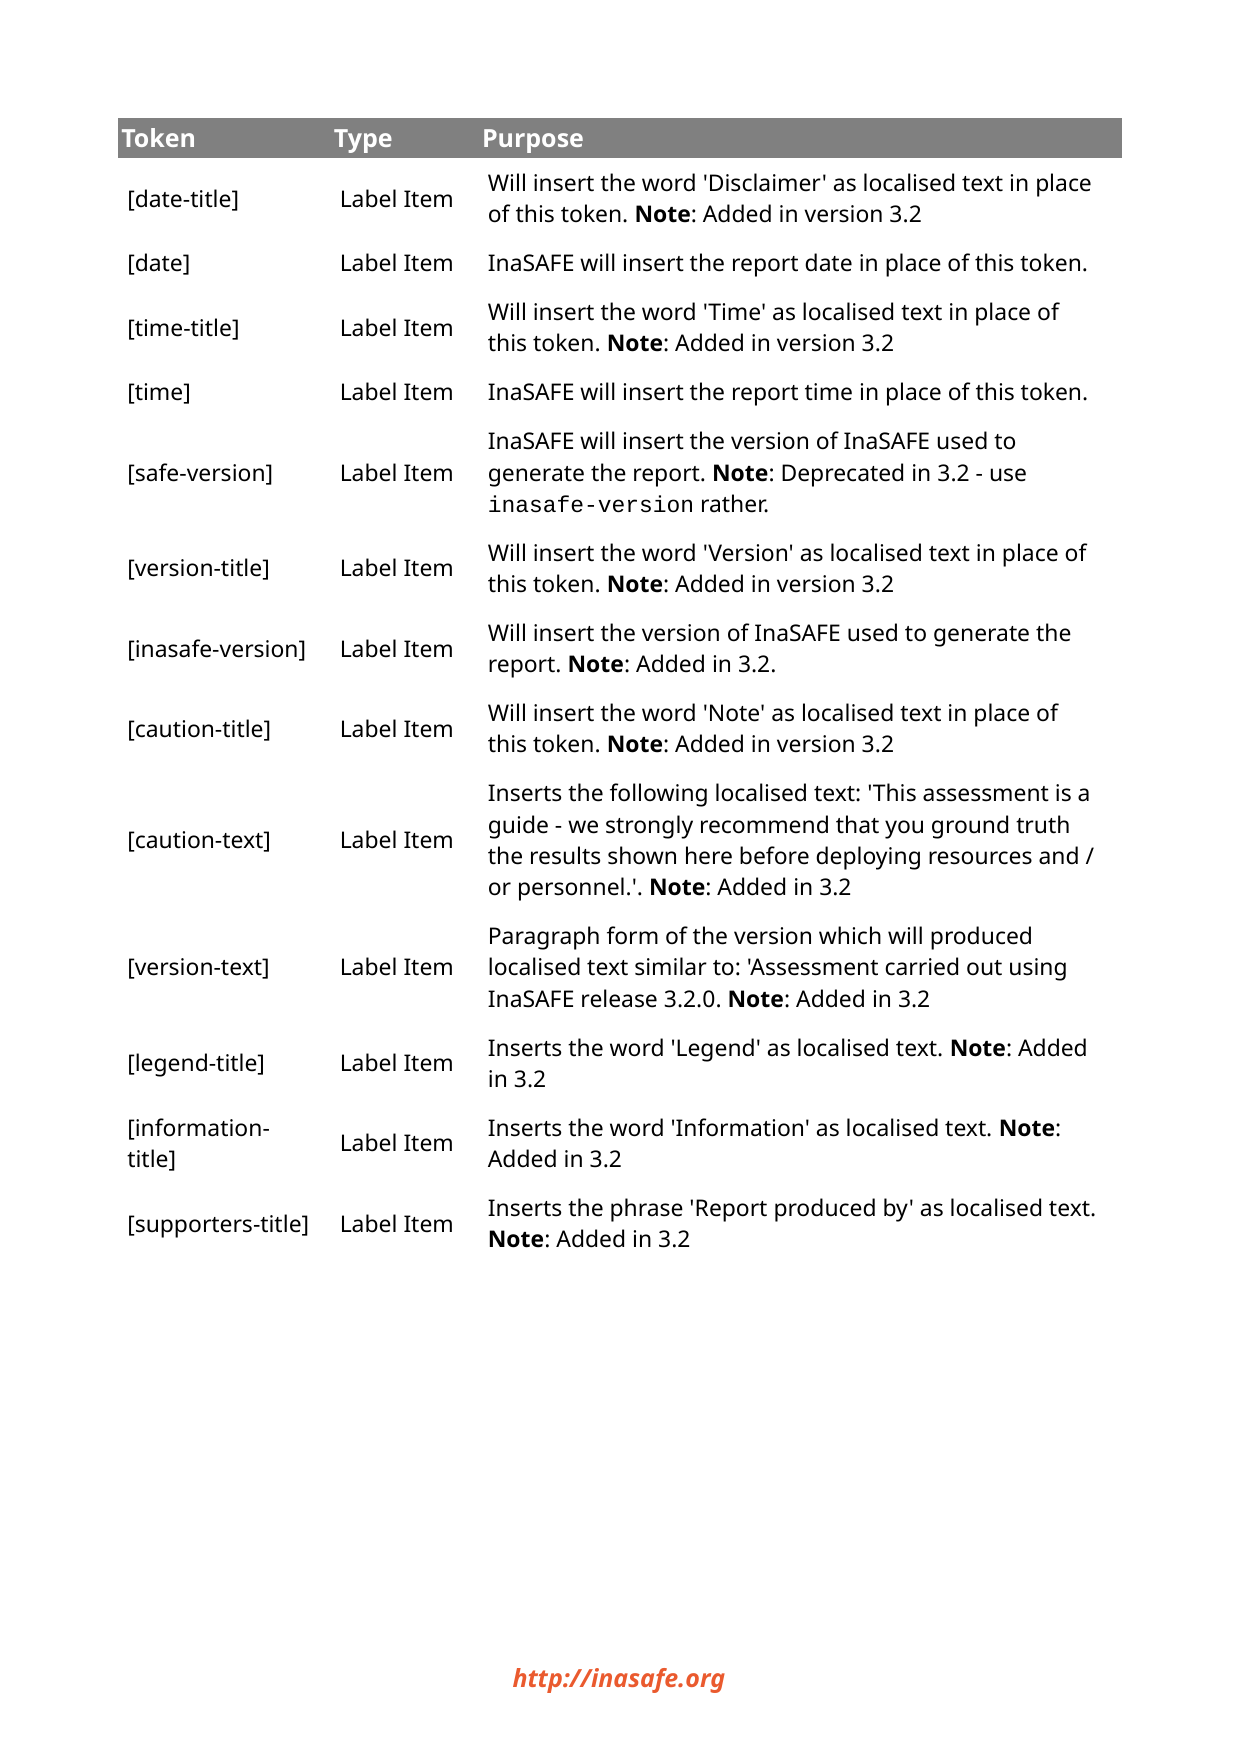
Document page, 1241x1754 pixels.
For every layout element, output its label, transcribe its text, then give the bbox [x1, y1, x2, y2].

table_cell [caution-title] [118, 688, 331, 768]
table_cell [time-title] [118, 287, 331, 367]
table_cell Label Item [331, 688, 479, 768]
table_cell Label Item [331, 158, 479, 238]
table_cell Paragraph form of the version which will produced localised text similar to: 'Assessment carried out using InaSAFE release 3.2.0. Note: Added in 3.2 [479, 911, 1122, 1023]
table_cell [legend-title] [118, 1023, 331, 1103]
table_cell Label Item [331, 416, 479, 528]
table_cell [date] [118, 238, 331, 287]
table_cell InaSAFE will insert the version of InaSAFE used to generate the report. Note: Deprecated in 3.2 - use inasafe-version rather. [479, 416, 1122, 528]
table_cell InaSAFE will insert the report time in place of this token. [479, 368, 1122, 416]
table_cell Will insert the version of InaSAFE used to generate the report. Note: Added in 3.2. [479, 608, 1122, 688]
table_cell InaSAFE will insert the report date in place of this token. [479, 238, 1122, 287]
table_cell [safe-version] [118, 416, 331, 528]
table_cell Inserts the following localised text: 'This assessment is a guide - we strongly recommend that you ground truth the results shown here before deploying resources and / or personnel.'. Note: Added in 3.2 [479, 769, 1122, 911]
table_cell Label Item [331, 238, 479, 287]
table_cell Inserts the phrase 'Report produced by' as localised text. Note: Added in 3.2 [479, 1183, 1122, 1263]
table_cell Will insert the word 'Version' as localised text in place of this token. Note: Added in version 3.2 [479, 528, 1122, 608]
table_cell Label Item [331, 1023, 479, 1103]
table_cell Label Item [331, 1103, 479, 1183]
table_cell Inserts the word 'Legend' as localised text. Note: Added in 3.2 [479, 1023, 1122, 1103]
table_cell [inasafe-version] [118, 608, 331, 688]
table_cell Label Item [331, 769, 479, 911]
table_cell Label Item [331, 368, 479, 416]
table_cell [version-title] [118, 528, 331, 608]
table_header Purpose [479, 118, 1122, 158]
table_cell Inserts the word 'Information' as localised text. Note: Added in 3.2 [479, 1103, 1122, 1183]
table_cell Label Item [331, 911, 479, 1023]
table_cell Will insert the word 'Time' as localised text in place of this token. Note: Added in version 3.2 [479, 287, 1122, 367]
table_cell Label Item [331, 1183, 479, 1263]
table_cell [date-title] [118, 158, 331, 238]
table_cell [version-text] [118, 911, 331, 1023]
table_cell [information-title] [118, 1103, 331, 1183]
table_header Token [118, 118, 331, 158]
table_cell Label Item [331, 528, 479, 608]
table_cell [caution-text] [118, 769, 331, 911]
table_cell [time] [118, 368, 331, 416]
table_header Type [331, 118, 479, 158]
table_cell Label Item [331, 608, 479, 688]
table_cell Will insert the word 'Note' as localised text in place of this token. Note: Added in version 3.2 [479, 688, 1122, 768]
table_cell Label Item [331, 287, 479, 367]
table_cell [supporters-title] [118, 1183, 331, 1263]
table_cell Will insert the word 'Disclaimer' as localised text in place of this token. Note: Added in version 3.2 [479, 158, 1122, 238]
